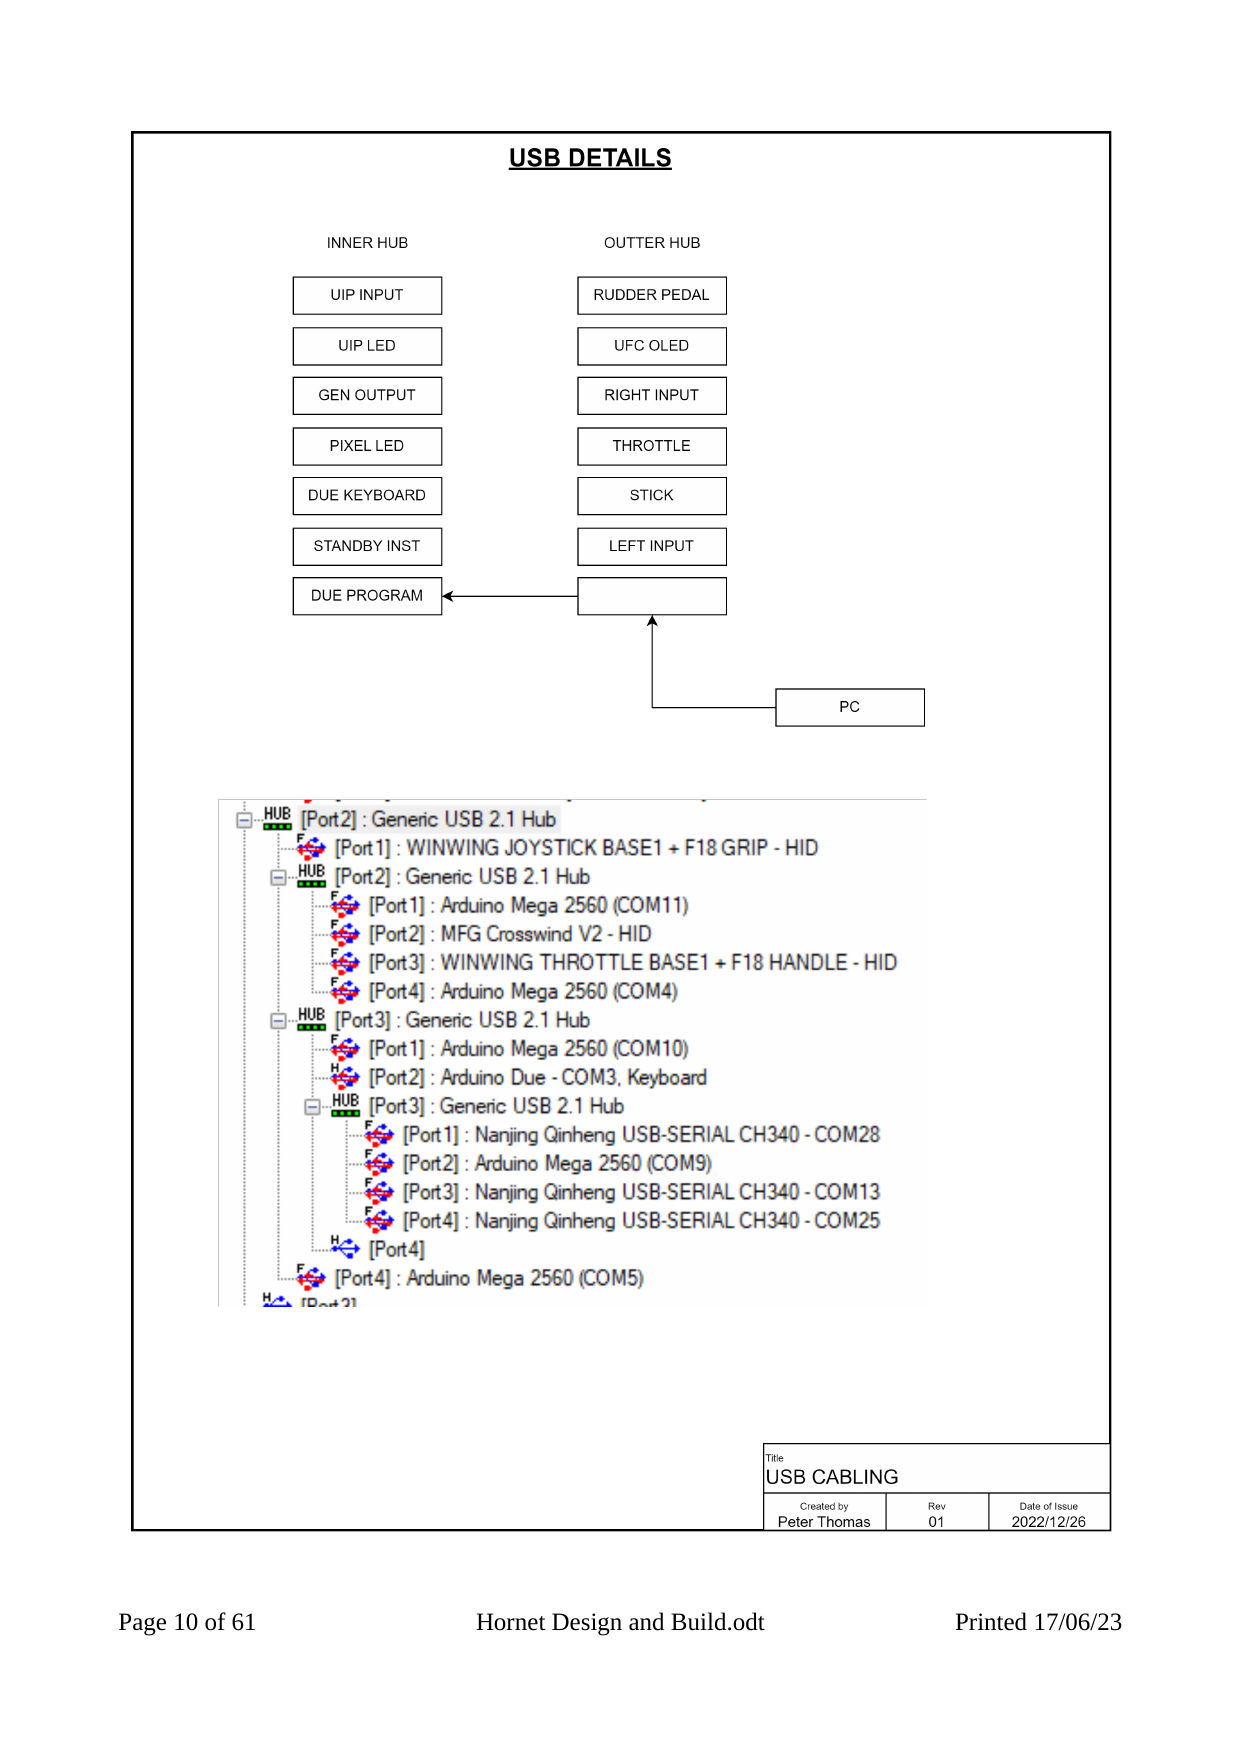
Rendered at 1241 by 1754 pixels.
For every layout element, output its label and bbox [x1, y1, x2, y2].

picture [118, 118, 1123, 1543]
